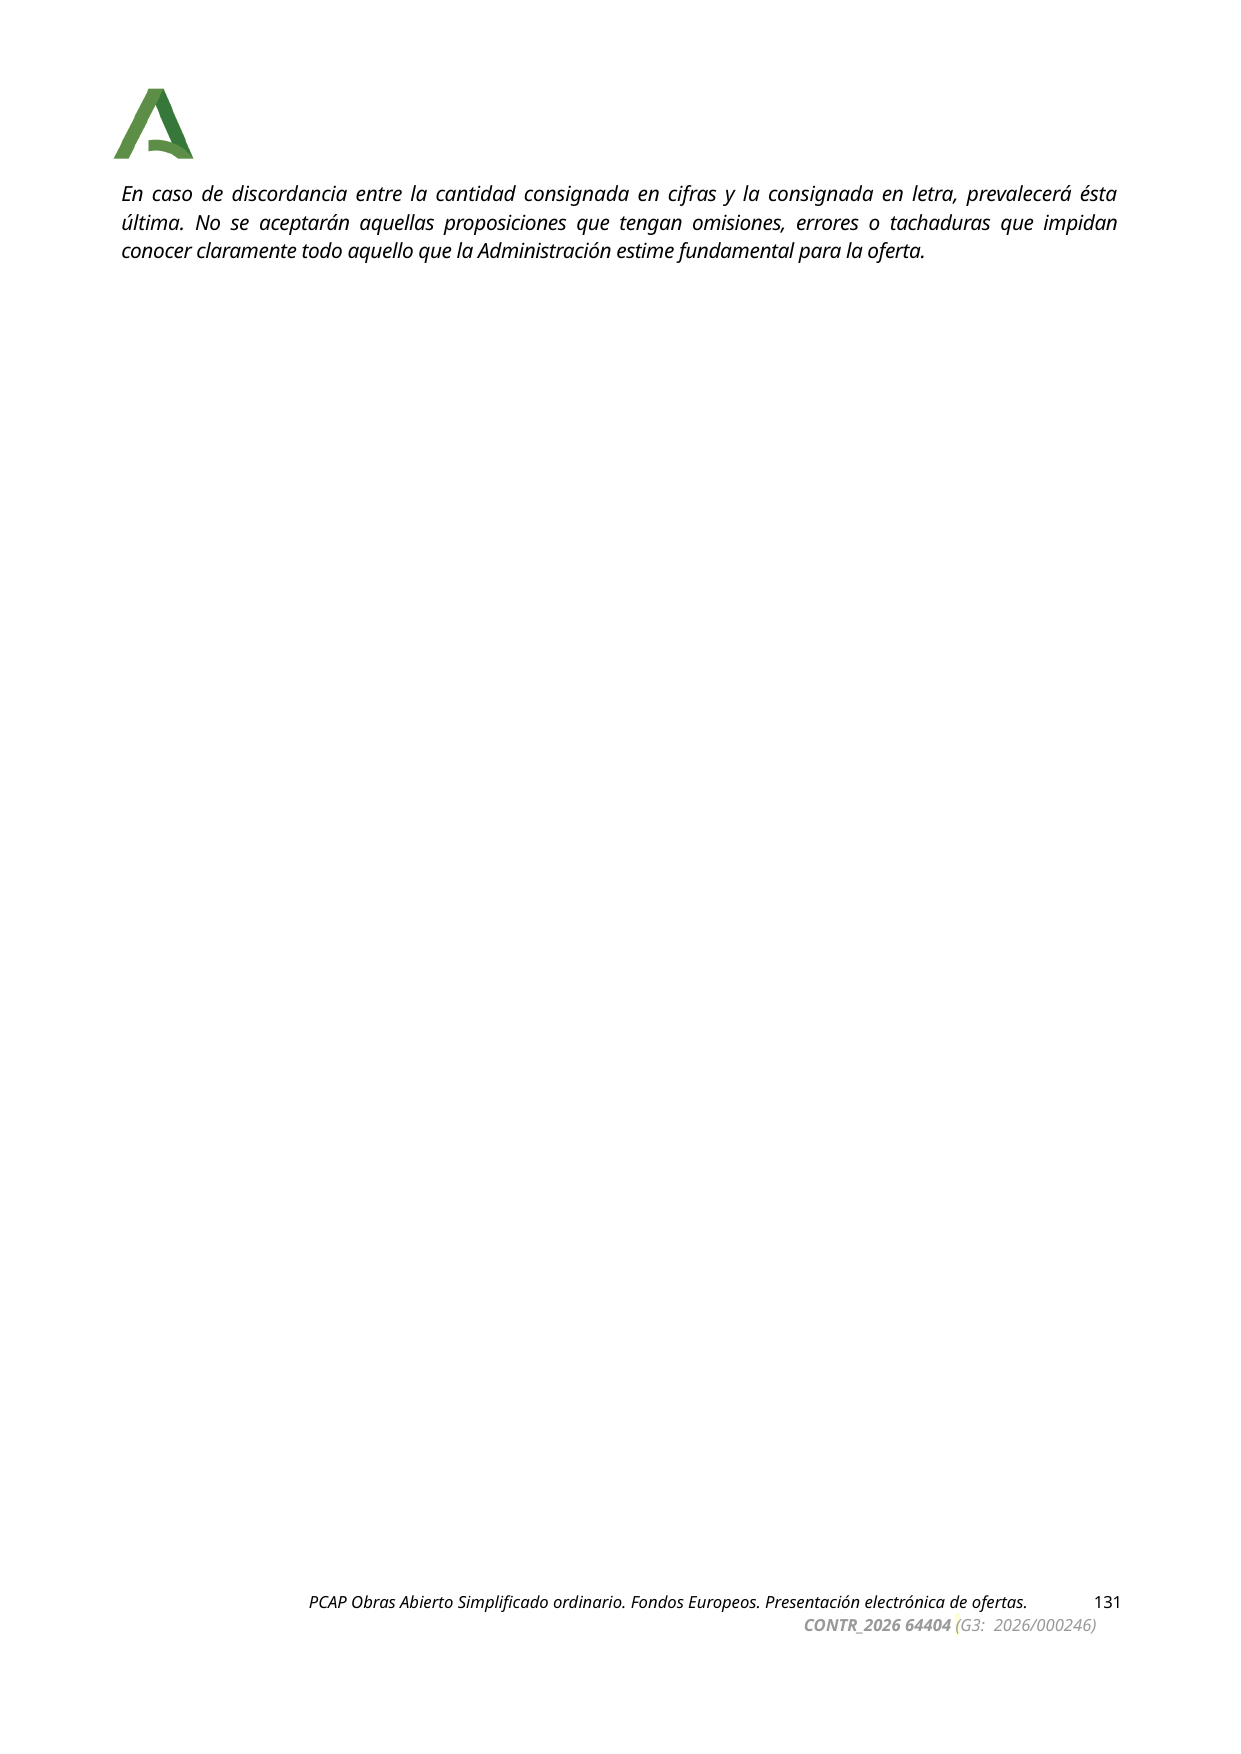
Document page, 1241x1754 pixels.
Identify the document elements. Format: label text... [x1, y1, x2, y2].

picture [109, 84, 198, 163]
text En caso de discordancia entre la cantidad consignada en cifras y la consignada en letra, prevalecerá ésta última. No se aceptarán aquellas proposiciones que tengan omisiones, errores o tachaduras que impidan conocer claramente todo aquello que la Administración estime fundamental para la oferta. [118, 176, 1122, 267]
